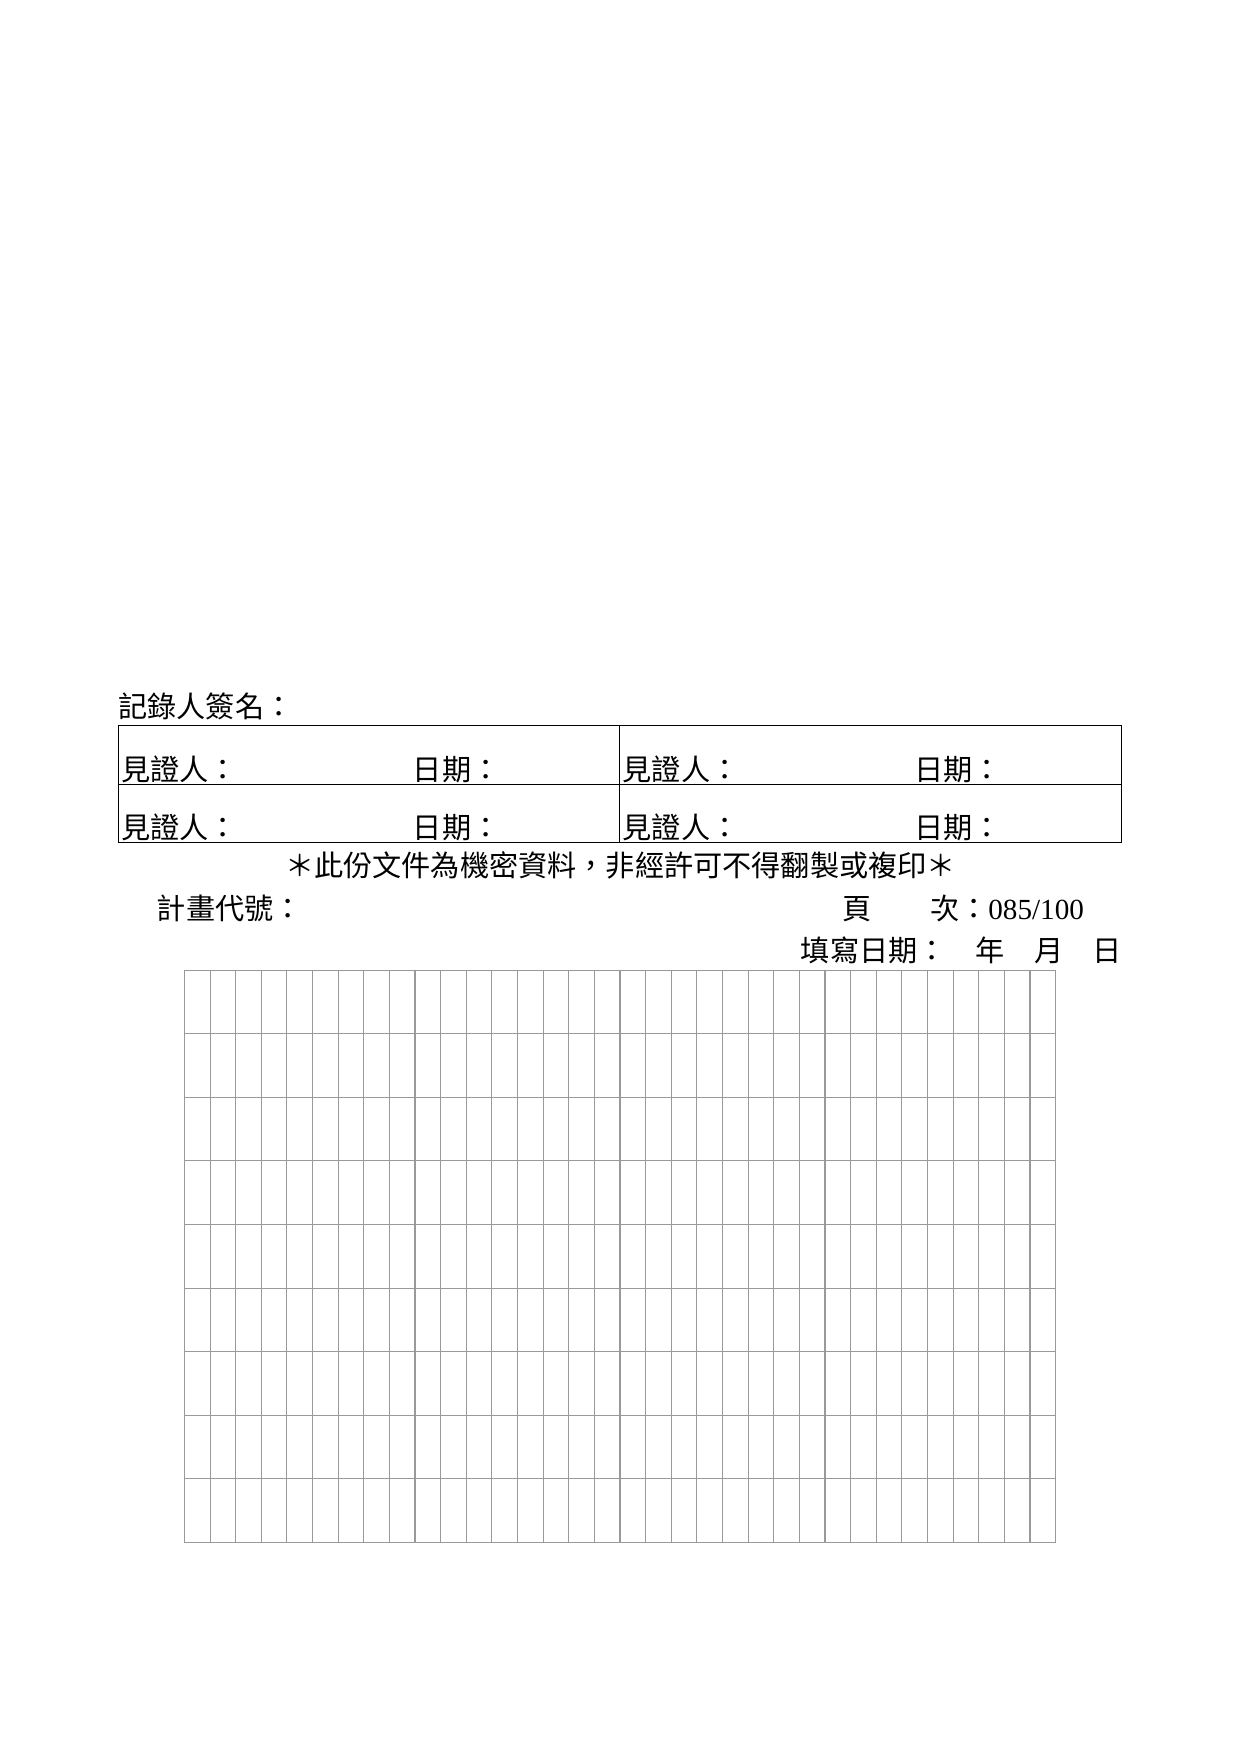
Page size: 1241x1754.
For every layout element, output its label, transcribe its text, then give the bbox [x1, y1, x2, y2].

text 記錄人簽名： [118, 663, 1122, 725]
text 填寫日期： 年 月 日 [118, 927, 1122, 970]
text ＊此份文件為機密資料，非經許可不得翻製或複印＊ 計畫代號： 頁 次：085/100 [118, 843, 1122, 927]
